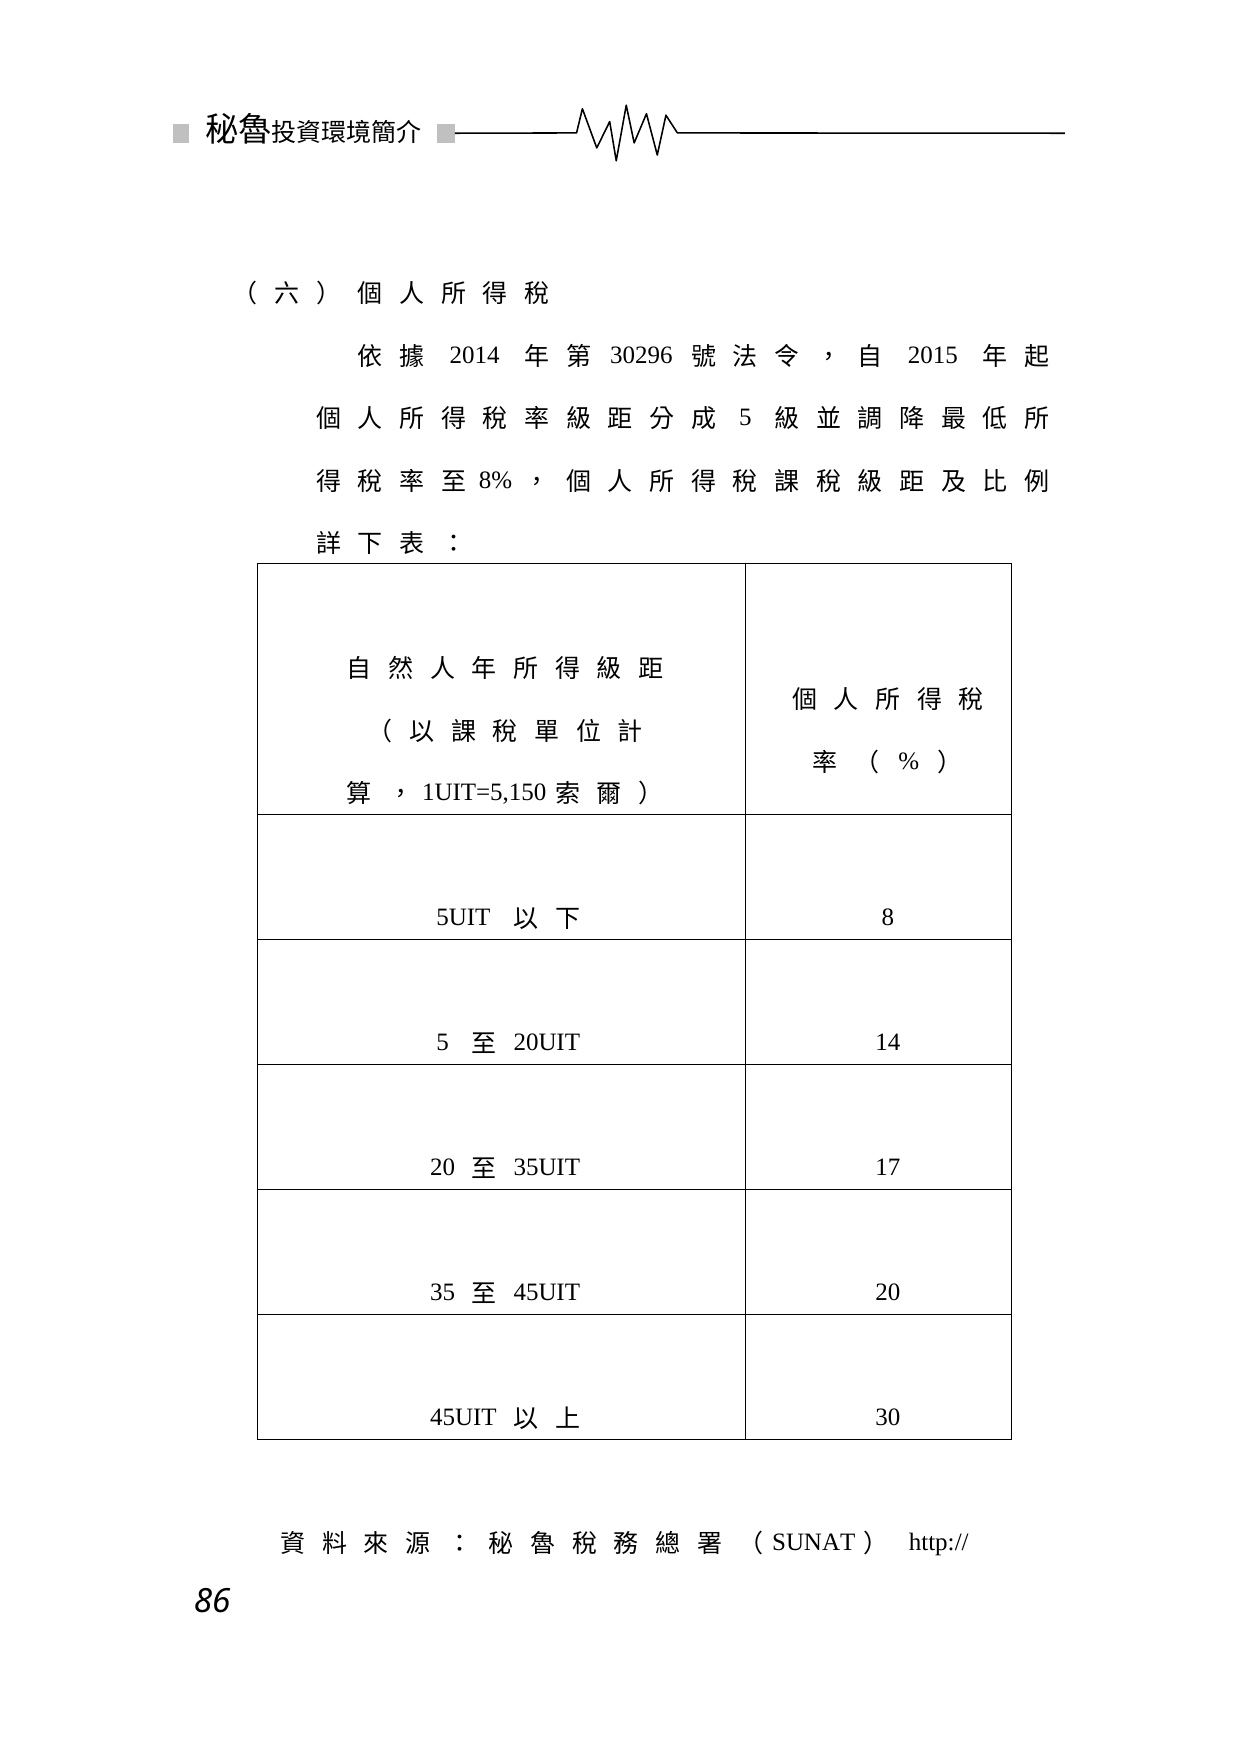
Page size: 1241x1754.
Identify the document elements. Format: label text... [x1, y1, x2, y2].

table_cell 5至20UIT [258, 940, 745, 1064]
table_cell 20 [746, 1190, 1011, 1314]
table_cell 8 [746, 815, 1011, 939]
text 依據2014年第30296號法令，自2015年起個人所得稅率級距分成5級並調降最低所得稅率至8%，個人所得稅課稅級距及比例詳下表： [281, 313, 1058, 563]
table_header 個人所得稅率（%） [746, 564, 1011, 814]
text 資料來源：秘魯稅務總署（SUNAT）http:// [183, 1500, 1058, 1563]
table_cell 17 [746, 1065, 1011, 1189]
text （六）個人所得稅 [207, 250, 1058, 313]
table_header 自然人年所得級距 （以課稅單位計算，1UIT=5,150索爾） [258, 564, 745, 814]
table_cell 30 [746, 1315, 1011, 1439]
table_cell 35至45UIT [258, 1190, 745, 1314]
table_cell 14 [746, 940, 1011, 1064]
table_cell 45UIT以上 [258, 1315, 745, 1439]
table_cell 5UIT以下 [258, 815, 745, 939]
table_cell 20至35UIT [258, 1065, 745, 1189]
